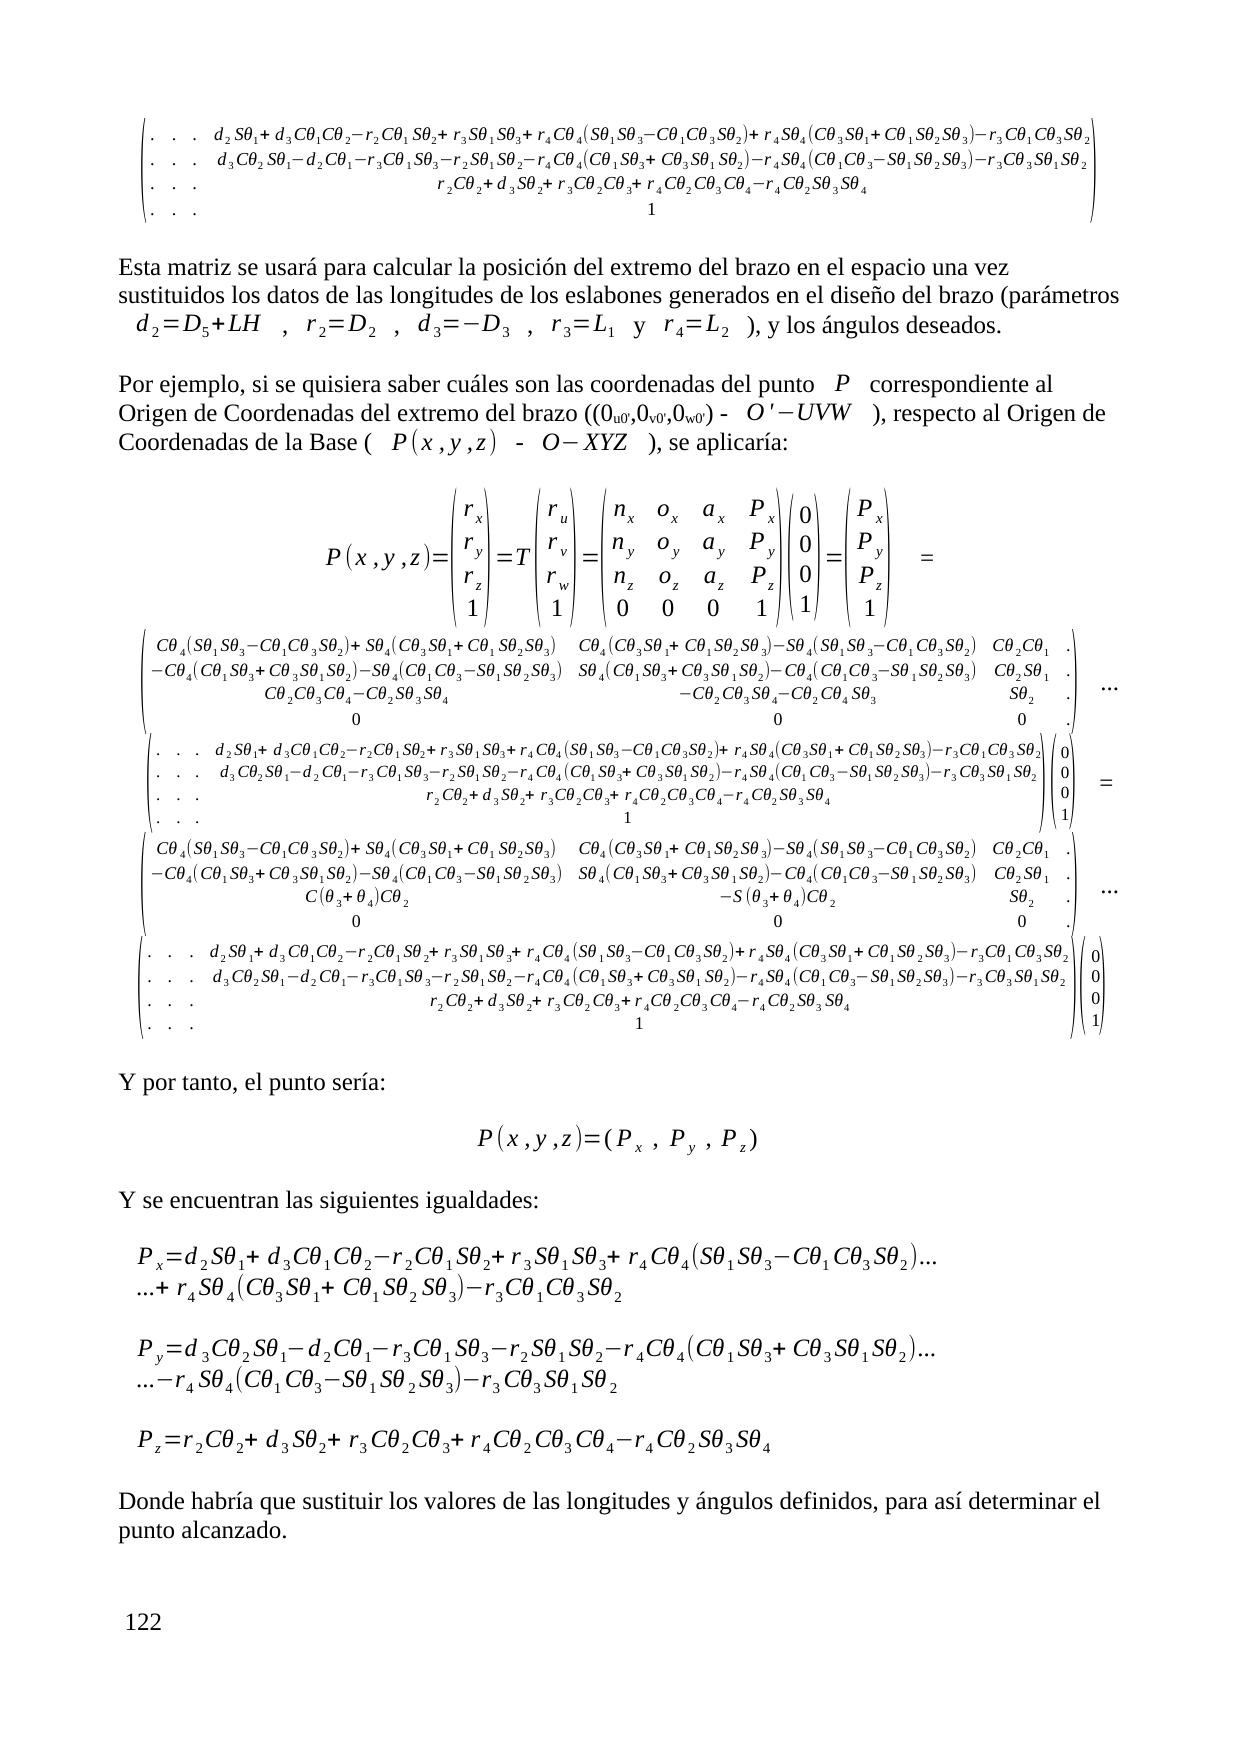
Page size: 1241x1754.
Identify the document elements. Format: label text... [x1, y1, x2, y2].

text Donde habría que sustituir los valores de las longitudes y ángulos definidos, para así determinar el punto alcanzado. [118, 1486, 1122, 1543]
text Y por tanto, el punto sería: [118, 1067, 1122, 1096]
text = [118, 733, 1122, 832]
text Y se encuentran las siguientes igualdades: [118, 1185, 1122, 1214]
text ... [118, 832, 1122, 936]
text = [118, 486, 1122, 629]
text ... [118, 629, 1122, 733]
text Por ejemplo, si se quisiera saber cuáles son las coordenadas del puntocorrespondiente al Origen de Coordenadas del extremo del brazo ((0u0',0v0',0w0') -), respecto al Origen de Coordenadas de la Base (-), se aplicaría: [118, 369, 1122, 457]
text Esta matriz se usará para calcular la posición del extremo del brazo en el espacio una vez sustituidos los datos de las longitudes de los eslabones generados en el diseño del brazo (parámetros,,,y), y los ángulos deseados. [118, 252, 1122, 341]
